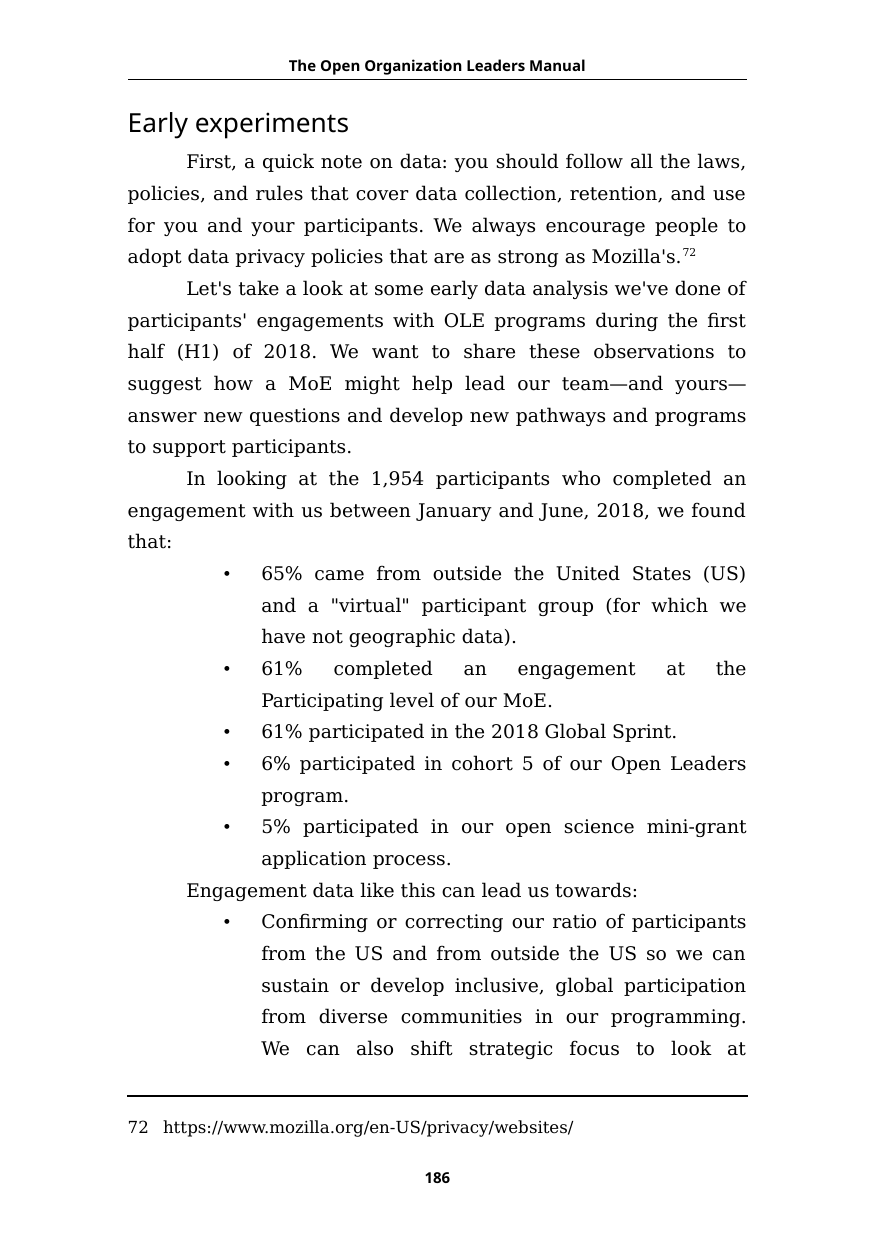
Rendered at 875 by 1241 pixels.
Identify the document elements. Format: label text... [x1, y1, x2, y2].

list 6% participated in cohort 5 of our Open Leaders program. [223, 753, 747, 807]
subtitle Early experiments [127, 109, 747, 139]
list 5% participated in our open science mini-grant application process. [223, 817, 747, 870]
list 61% completed an engagement at the Participating level of our MoE. [223, 658, 747, 712]
text https://www.mozilla.org/en-US/privacy/websites/ [127, 1118, 747, 1138]
list Confirming or correcting our ratio of participants from the US and from outside the US so we can sustain or develop inclusive, global participation from diverse communities in our programming. We can also shift strategic focus to look at [223, 912, 747, 1060]
text Engagement data like this can lead us towards: [127, 880, 747, 902]
list 65% came from outside the United States (US) and a "virtual" participant group (for which we have not geographic data). [223, 563, 747, 648]
text In looking at the 1,954 participants who completed an engagement with us between January and June, 2018, we found that: [127, 468, 747, 553]
text First, a quick note on data: you should follow all the laws, policies, and rules that cover data collection, retention, and use for you and your participants. We always encourage people to adopt data privacy policies that are as strong as Mozilla's. [127, 152, 747, 268]
list 61% participated in the 2018 Global Sprint. [223, 722, 747, 743]
text Let's take a look at some early data analysis we've done of participants' engagements with OLE programs during the first half (H1) of 2018. We want to share these observations to suggest how a MoE might help lead our team—and yours—answer new questions and develop new pathways and programs to support participants. [127, 278, 747, 458]
